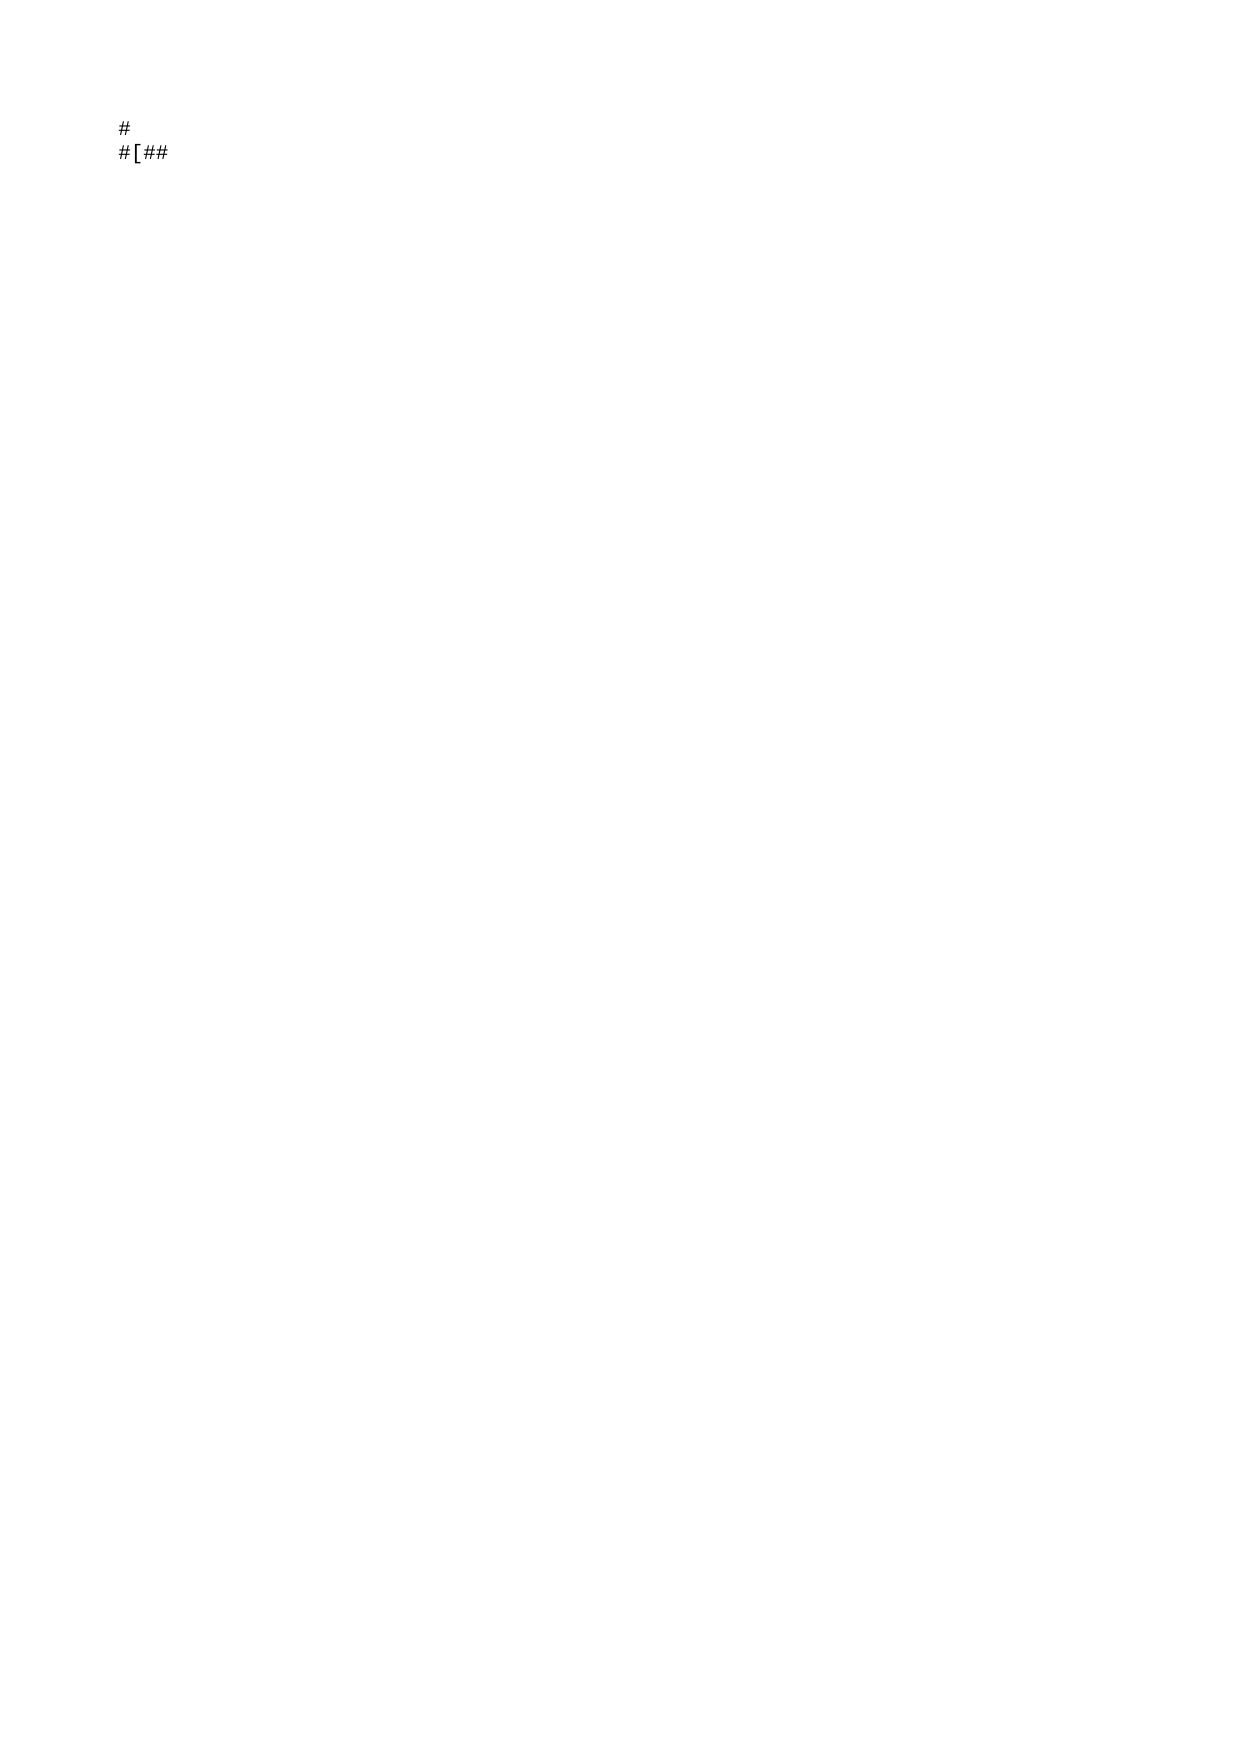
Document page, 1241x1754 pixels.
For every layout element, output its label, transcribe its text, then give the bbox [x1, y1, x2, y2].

text # #[## [118, 118, 1122, 165]
